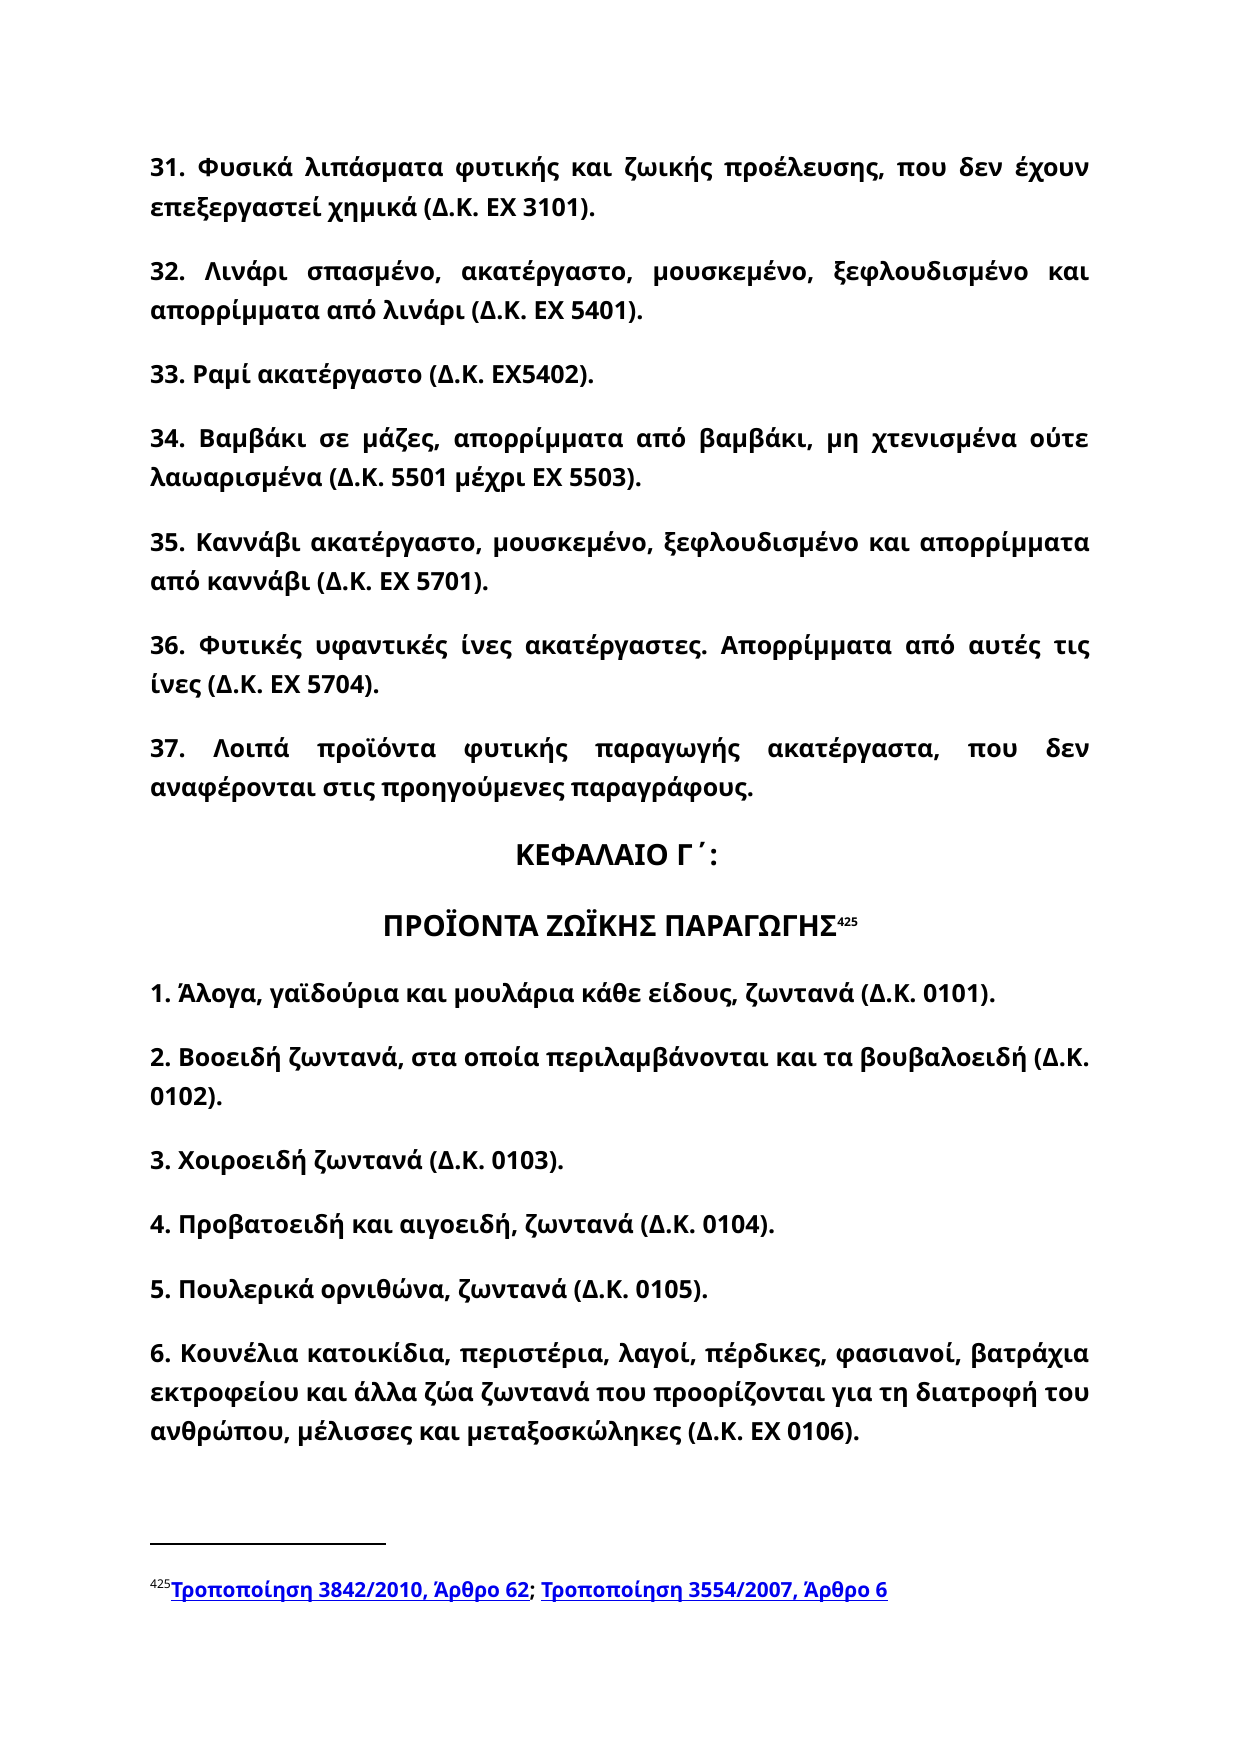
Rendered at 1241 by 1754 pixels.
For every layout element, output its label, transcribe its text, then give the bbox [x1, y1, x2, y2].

text 3. Χοιροειδή ζωντανά (Δ.Κ. 0103). [150, 1143, 1090, 1177]
text 35. Καννάβι ακατέργαστο, μουσκεμένο, ξεφλουδισμένο και απορρίμματα από καννάβι (Δ.Κ. ΕΧ 5701). [150, 524, 1090, 597]
text 36. Φυτικές υφαντικές ίνες ακατέργαστες. Απορρίμματα από αυτές τις ίνες (Δ.Κ. ΕΧ 5704). [150, 627, 1090, 701]
text 2. Βοοειδή ζωντανά, στα οποία περιλαμβάνονται και τα βουβαλοειδή (Δ.Κ. 0102). [150, 1039, 1090, 1113]
subtitle ΠΡΟΪΟΝΤΑ ΖΩΪΚΗΣ ΠΑΡΑΓΩΓΗΣ [150, 905, 1090, 944]
text 5. Πουλερικά ορνιθώνα, ζωντανά (Δ.Κ. 0105). [150, 1271, 1090, 1305]
text 37. Λοιπά προϊόντα φυτικής παραγωγής ακατέργαστα, που δεν αναφέρονται στις προηγούμενες παραγράφους. [150, 731, 1090, 804]
text Τροποποίηση 3842/2010, Άρθρο 62; Τροποποίηση 3554/2007, Άρθρο 6 [150, 1576, 1090, 1604]
text 6. Κουνέλια κατοικίδια, περιστέρια, λαγοί, πέρδικες, φασιανοί, βατράχια εκτροφείου και άλλα ζώα ζωντανά που προορίζονται για τη διατροφή του ανθρώπου, μέλισ­σες και μεταξοσκώληκες (Δ.Κ. ΕΧ 0106). [150, 1335, 1090, 1448]
subtitle ΚΕΦΑΛΑΙΟ Γ΄: [150, 834, 1090, 874]
text 4. Προβατοειδή και αιγοειδή, ζωντανά (Δ.Κ. 0104). [150, 1207, 1090, 1241]
text 1. Άλογα, γαϊδούρια και μουλάρια κάθε είδους, ζωντανά (Δ.Κ. 0101). [150, 975, 1090, 1009]
text 31. Φυσικά λιπάσματα φυτικής και ζωικής προέλευσης, που δεν έχουν επεξεργαστεί χημικά (Δ.Κ. ΕΧ 3101). [150, 150, 1090, 223]
text 34. Βαμβάκι σε μάζες, απορρίμματα από βαμβάκι, μη χτενισμένα ούτε λαωαρισμένα (Δ.Κ. 5501 μέχρι ΕΧ 5503). [150, 421, 1090, 494]
text 33. Ραμί ακατέργαστο (Δ.Κ. ΕΧ5402). [150, 357, 1090, 391]
text 32. Λινάρι σπασμένο, ακατέργαστο, μουσκεμένο, ξεφλουδισμένο και απορρίμματα από λινάρι (Δ.Κ. ΕΧ 5401). [150, 253, 1090, 327]
